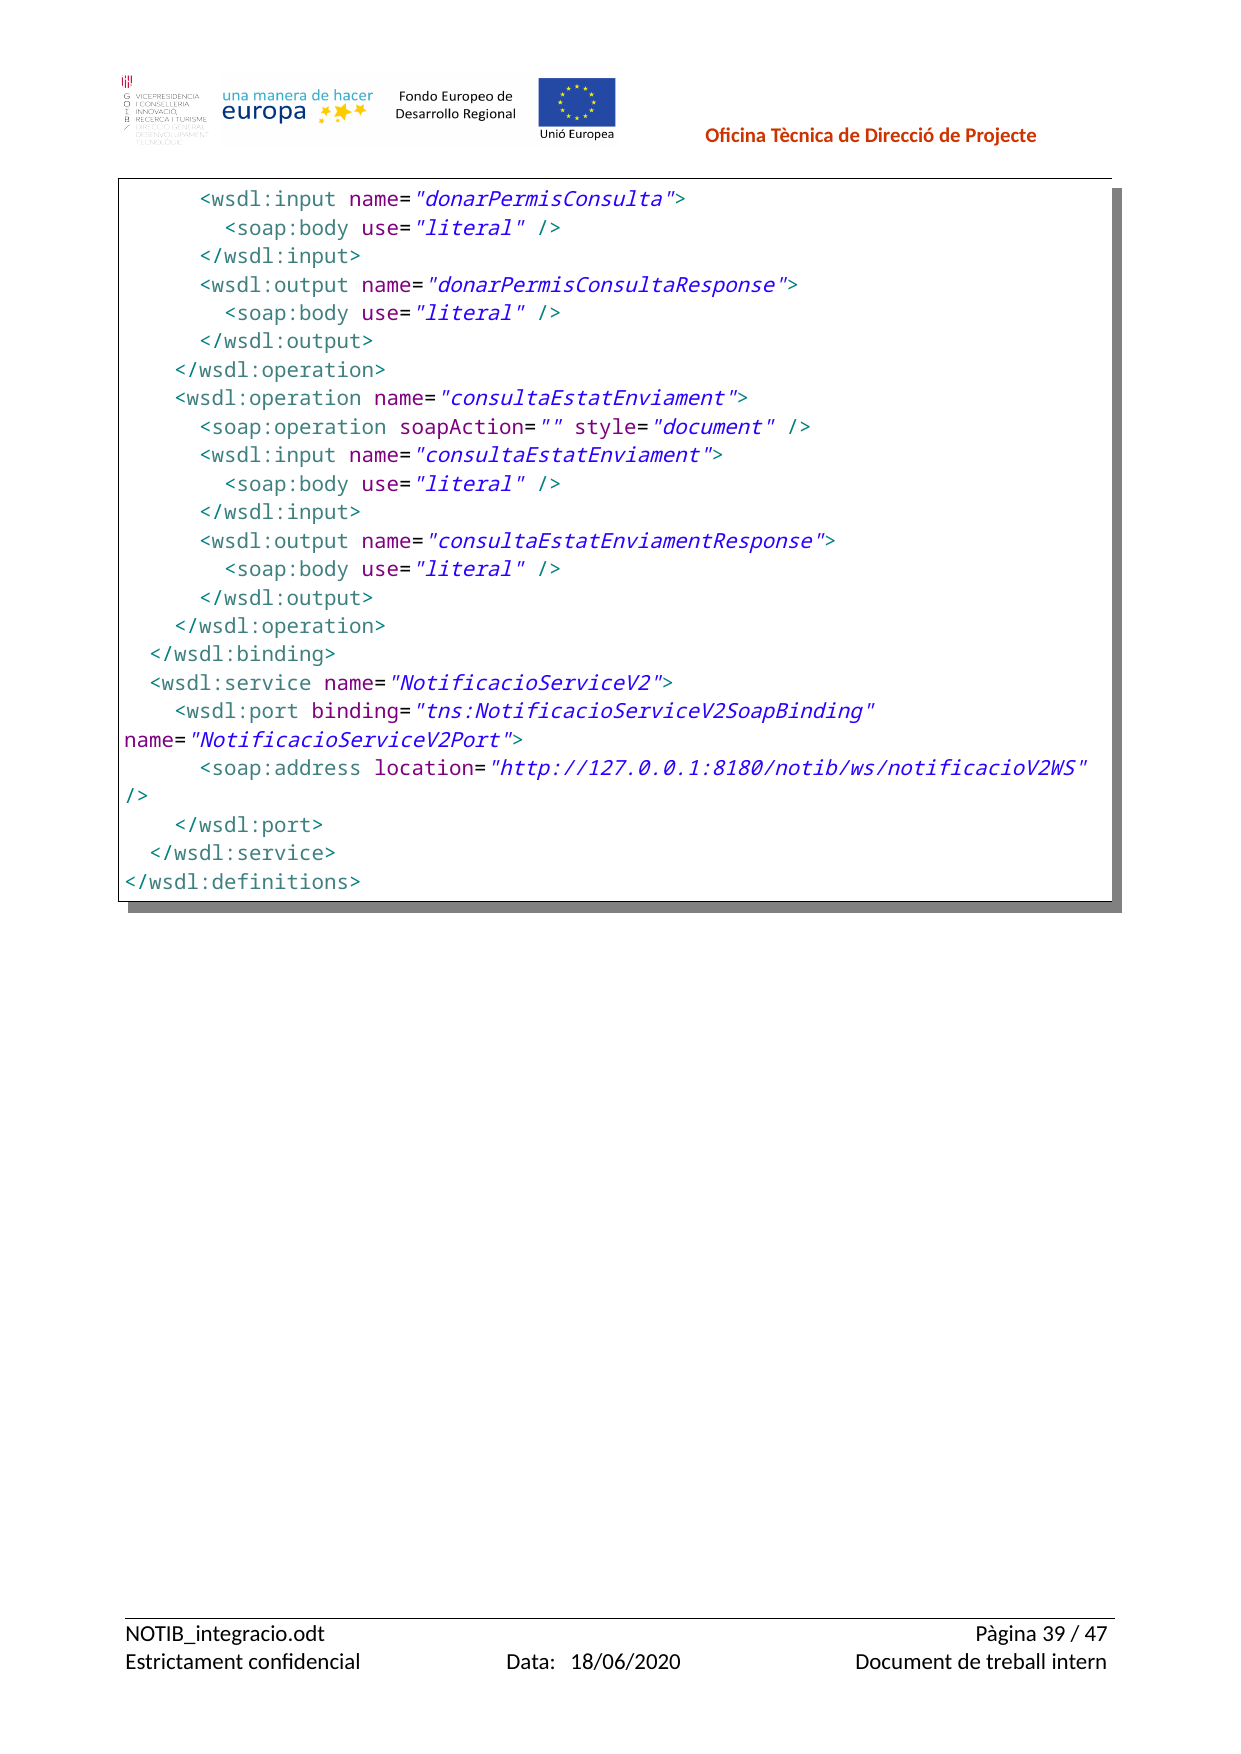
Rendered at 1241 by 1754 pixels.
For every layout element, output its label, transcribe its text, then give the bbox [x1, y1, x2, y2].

table_header <wsdl:input name="donarPermisConsulta"> <soap:body use="literal" /> </wsdl:input> <wsdl:output name="donarPermisConsultaResponse"> <soap:body use="literal" /> </wsdl:output> </wsdl:operation> <wsdl:operation name="consultaEstatEnviament"> <soap:operation soapAction="" style="document" /> <wsdl:input name="consultaEstatEnviament"> <soap:body use="literal" /> </wsdl:input> <wsdl:output name="consultaEstatEnviamentResponse"> <soap:body use="literal" /> </wsdl:output> </wsdl:operation> </wsdl:binding> <wsdl:service name="NotificacioServiceV2"> <wsdl:port binding="tns:NotificacioServiceV2SoapBinding" name="NotificacioServiceV2Port"> <soap:address location="http://127.0.0.1:8180/notib/ws/notificacioV2WS" /> </wsdl:port> </wsdl:service> </wsdl:definitions> [119, 179, 1112, 901]
picture [118, 73, 213, 147]
picture [219, 73, 621, 147]
